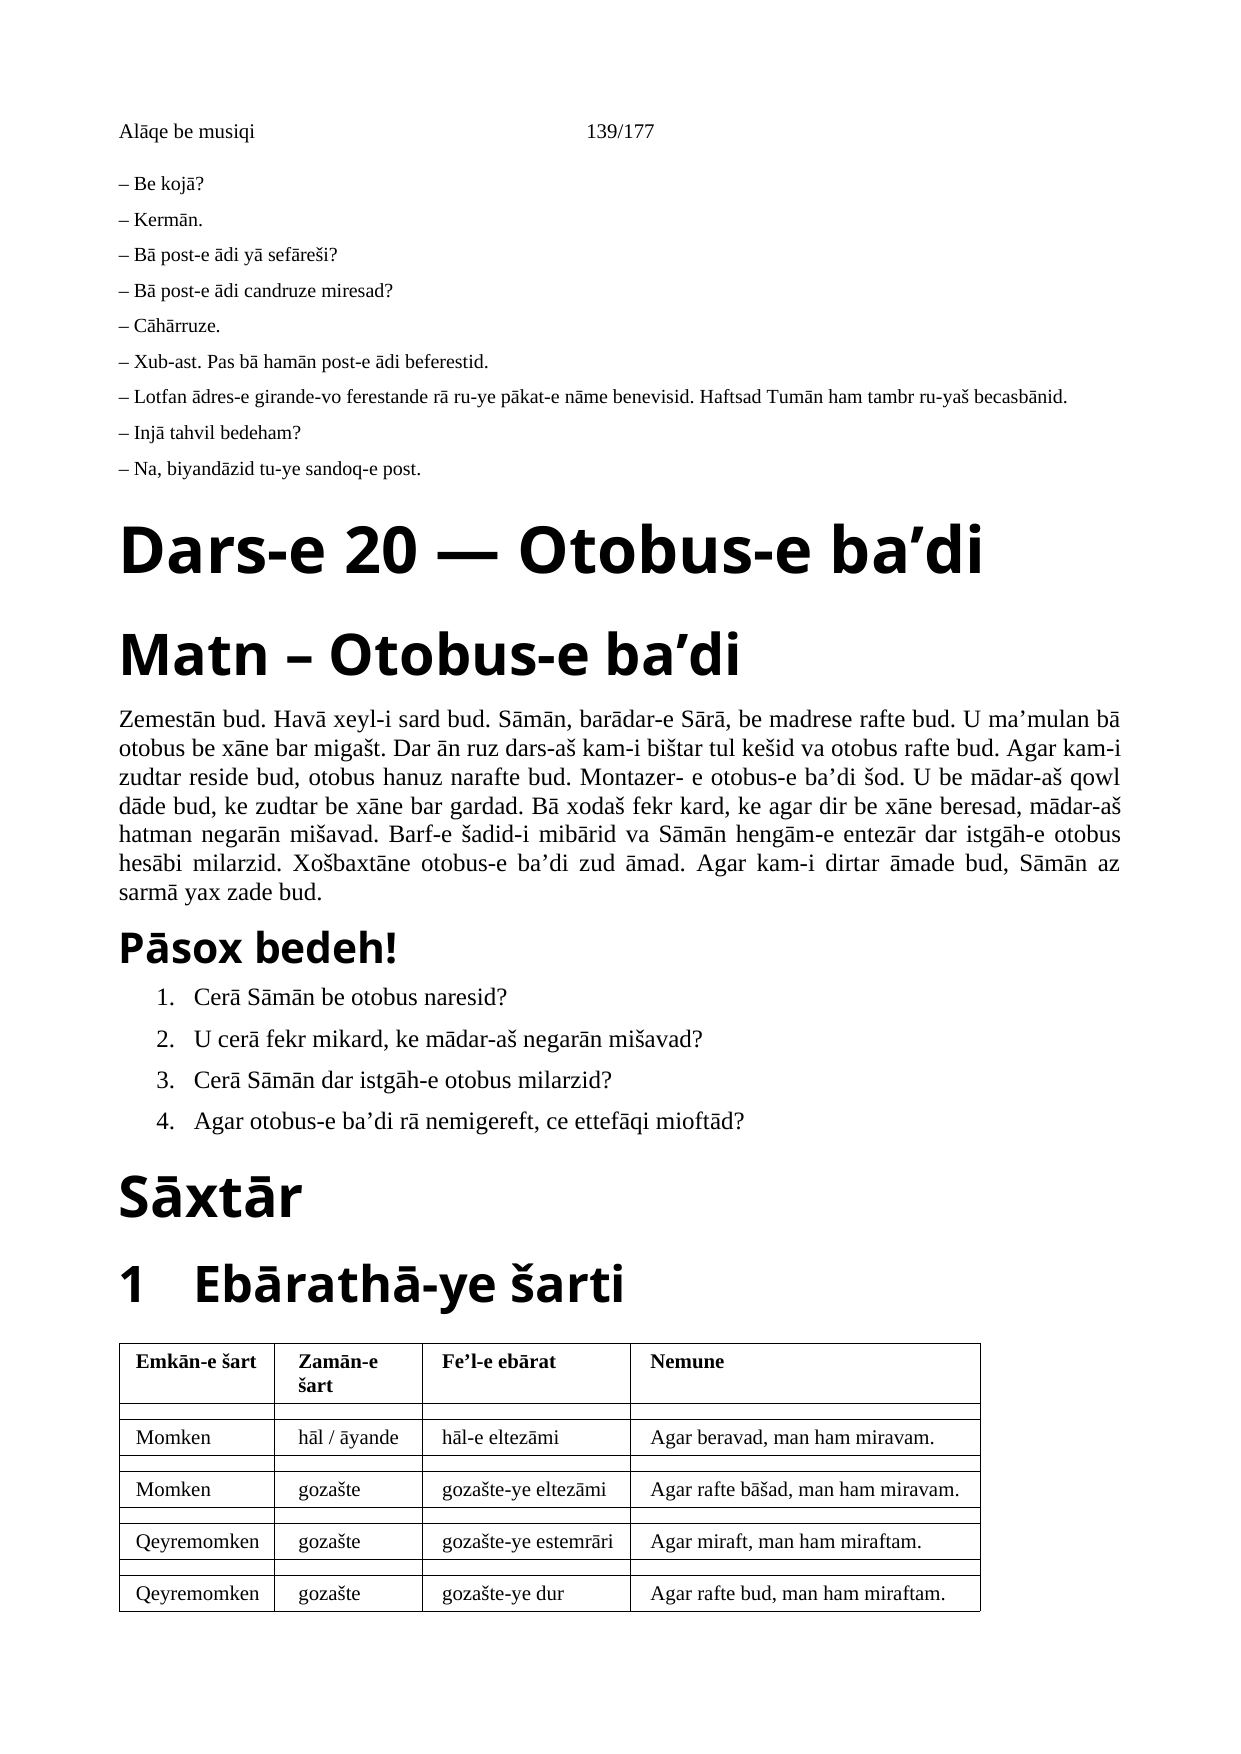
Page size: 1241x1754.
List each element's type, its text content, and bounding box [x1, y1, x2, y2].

table_cell gozašte [275, 1524, 422, 1559]
list U cerā fekr mikard, ke mādar‐aš negarān mišavad? [156, 1024, 1122, 1052]
text – Be kojā? [118, 172, 1122, 195]
table_cell [423, 1404, 630, 1419]
table_cell [120, 1456, 274, 1471]
text Zemestān bud. Havā xeyl‐i sard bud. Sāmān, barādar‐e Sārā, be madrese rafte bud. U ma’mulan bā otobus be xāne bar migašt. Dar ān ruz dars‐aš kam‐i bištar tul kešid va otobus rafte bud. Agar kam‐i zudtar reside bud, otobus hanuz narafte bud. Montazer‐ e otobus‐e ba’di šod. U be mādar‐aš qowl dāde bud, ke zudtar be xāne bar gardad. Bā xodaš fekr kard, ke agar dir be xāne beresad, mādar‐aš hatman negarān mišavad. Barf‐e šadid‐i mibārid va Sāmān hengām‐e entezār dar istgāh‐e otobus hesābi milarzid. Xošbaxtāne otobus‐e ba’di zud āmad. Agar kam‐i dirtar āmade bud, Sāmān az sarmā yax zade bud. [118, 704, 1122, 906]
table_cell gozašte [275, 1472, 422, 1507]
list Cerā Sāmān dar istgāh‐e otobus milarzid? [156, 1065, 1122, 1094]
text – Xub‐ast. Pas bā hamān post‐e ādi beferestid. [118, 350, 1122, 373]
table_cell Momken [120, 1420, 274, 1455]
table_cell Qeyremomken [120, 1524, 274, 1559]
text – Bā post‐e ādi yā sefāreši? [118, 243, 1122, 266]
table_cell Agar miraft, man ham miraftam. [631, 1524, 980, 1559]
table_header Nemune [631, 1344, 980, 1403]
text – Lotfan ādres‐e girande‐vo ferestande rā ru‐ye pākat‐e nāme benevisid. Haftsad Tumān ham tambr ru‐yaš becasbānid. [118, 385, 1122, 408]
table_cell Momken [120, 1472, 274, 1507]
table_cell [423, 1560, 630, 1575]
table_cell [423, 1456, 630, 1471]
table_cell [275, 1560, 422, 1575]
table_cell [120, 1560, 274, 1575]
table_cell gozašte‐ye eltezāmi [423, 1472, 630, 1507]
text – Cāhārruze. [118, 314, 1122, 337]
subtitle Otobus‐e ba’di [118, 504, 1122, 593]
table_cell Agar rafte bāšad, man ham miravam. [631, 1472, 980, 1507]
table_cell [275, 1404, 422, 1419]
table_cell gozašte‐ye estemrāri [423, 1524, 630, 1559]
table_cell [275, 1508, 422, 1523]
text – Kermān. [118, 208, 1122, 231]
table_cell [275, 1456, 422, 1471]
table_header Fe’l‐e ebārat [423, 1344, 630, 1403]
table_cell hāl / āyande [275, 1420, 422, 1455]
table_cell [120, 1508, 274, 1523]
table_cell Qeyremomken [120, 1576, 274, 1611]
table_cell [423, 1508, 630, 1523]
table_cell gozašte‐ye dur [423, 1576, 630, 1611]
subtitle Sāxtār [118, 1156, 1122, 1234]
subtitle Pāsox bedeh! [118, 918, 1122, 976]
table_cell hāl‐e eltezāmi [423, 1420, 630, 1455]
text – Bā post‐e ādi candruze miresad? [118, 279, 1122, 302]
list Agar otobus‐e ba’di rā nemigereft, ce ettefāqi mioftād? [156, 1106, 1122, 1135]
table_cell [631, 1508, 980, 1523]
table_header Zamān‐e šart [275, 1344, 422, 1403]
table_cell [631, 1404, 980, 1419]
text – Na, biyandāzid tu‐ye sandoq‐e post. [118, 456, 1122, 479]
text – Injā tahvil bedeham? [118, 421, 1122, 444]
table_cell gozašte [275, 1576, 422, 1611]
table_cell Agar beravad, man ham miravam. [631, 1420, 980, 1455]
table_cell Agar rafte bud, man ham miraftam. [631, 1576, 980, 1611]
table_cell [631, 1560, 980, 1575]
subtitle Ebārathā‐ye šarti [118, 1249, 1122, 1317]
list Cerā Sāmān be otobus naresid? [156, 982, 1122, 1011]
subtitle Matn – Otobus‐e ba’di [118, 614, 1122, 692]
table_cell [631, 1456, 980, 1471]
table_cell [120, 1404, 274, 1419]
table_header Emkān‐e šart [120, 1344, 274, 1403]
